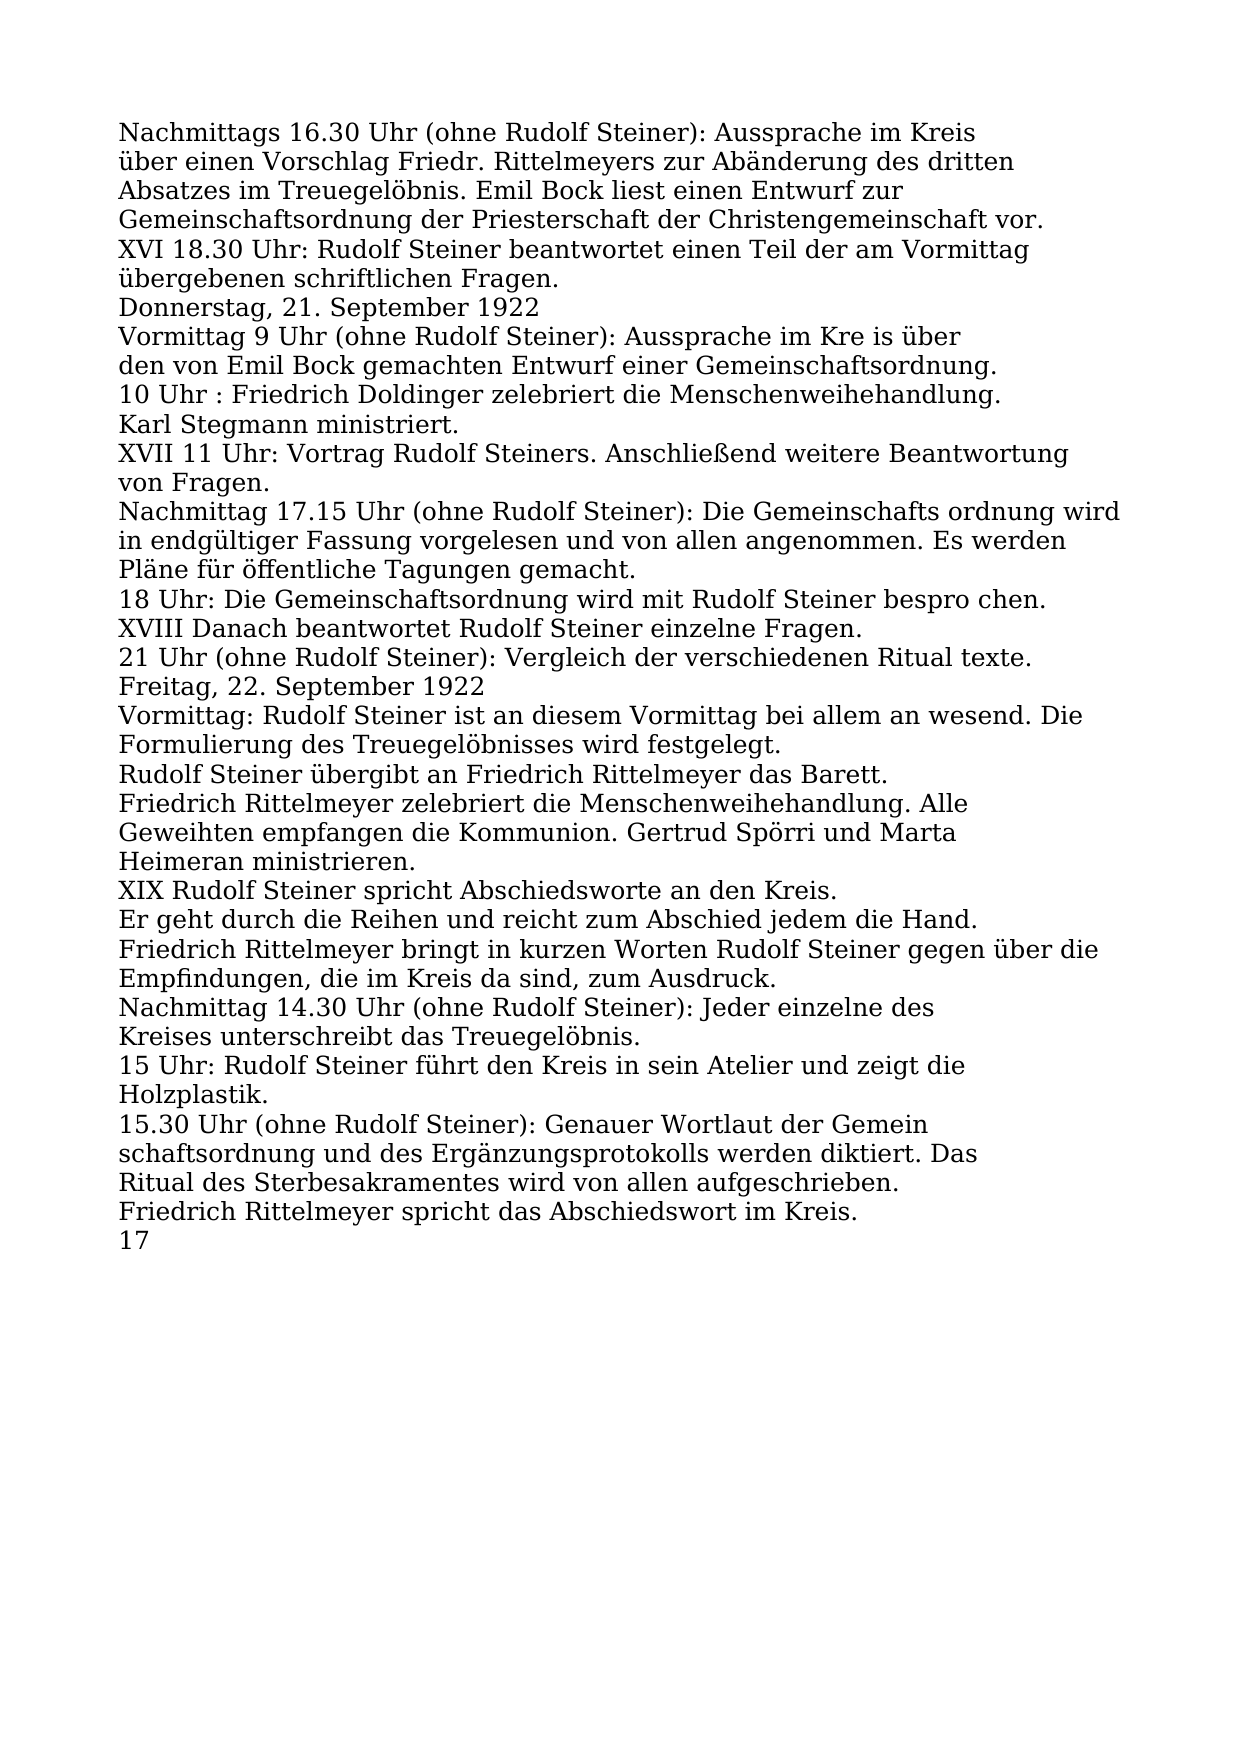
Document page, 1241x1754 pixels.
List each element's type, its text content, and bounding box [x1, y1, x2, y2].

text Friedrich Rittelmeyer spricht das Abschiedswort im Kreis. [118, 1197, 1122, 1226]
text Vormittag: Rudolf Steiner ist an diesem Vormittag bei allem an wesend. Die Formulierung des Treuegelöbnisses wird festgelegt. [118, 701, 1122, 760]
text XVII 11 Uhr: Vortrag Rudolf Steiners. Anschließend weitere Beantwortung [118, 439, 1122, 468]
text von Fragen. [118, 468, 1122, 497]
text XVIII Danach beantwortet Rudolf Steiner einzelne Fragen. [118, 614, 1122, 643]
text Vormittag 9 Uhr (ohne Rudolf Steiner): Aussprache im Kre is über [118, 322, 1122, 351]
text Heimeran ministrieren. [118, 847, 1122, 876]
text XIX Rudolf Steiner spricht Abschiedsworte an den Kreis. [118, 876, 1122, 906]
text Ritual des Sterbesakramentes wird von allen aufgeschrieben. [118, 1168, 1122, 1197]
text XVI 18.30 Uhr: Rudolf Steiner beantwortet einen Teil der am Vormittag [118, 235, 1122, 264]
text 18 Uhr: Die Gemeinschaftsordnung wird mit Rudolf Steiner bespro chen. [118, 585, 1122, 614]
text 10 Uhr : Friedrich Doldinger zelebriert die Menschenweihehandlung. [118, 381, 1122, 410]
text Nachmittag 17.15 Uhr (ohne Rudolf Steiner): Die Gemeinschafts ordnung wird in endgültiger Fassung vorgelesen und von allen angenommen. Es werden Pläne für öffentliche Tagungen gemacht. [118, 497, 1122, 585]
text Geweihten empfangen die Kommunion. Gertrud Spörri und Marta [118, 818, 1122, 847]
text 15.30 Uhr (ohne Rudolf Steiner): Genauer Wortlaut der Gemein schaftsordnung und des Ergänzungsprotokolls werden diktiert. Das [118, 1110, 1122, 1168]
text Nachmittag 14.30 Uhr (ohne Rudolf Steiner): Jeder einzelne des [118, 993, 1122, 1022]
text Holzplastik. [118, 1081, 1122, 1110]
text 17 [118, 1226, 1122, 1256]
text Kreises unterschreibt das Treuegelöbnis. [118, 1022, 1122, 1051]
text Friedrich Rittelmeyer bringt in kurzen Worten Rudolf Steiner gegen über die Empfindungen, die im Kreis da sind, zum Ausdruck. [118, 935, 1122, 993]
text Donnerstag, 21. September 1922 [118, 293, 1122, 322]
text 15 Uhr: Rudolf Steiner führt den Kreis in sein Atelier und zeigt die [118, 1051, 1122, 1081]
text Nachmittags 16.30 Uhr (ohne Rudolf Steiner): Aussprache im Kreis [118, 118, 1122, 147]
text Friedrich Rittelmeyer zelebriert die Menschenweihehandlung. Alle [118, 789, 1122, 818]
text über einen Vorschlag Friedr. Rittelmeyers zur Abänderung des dritten [118, 147, 1122, 176]
text Karl Stegmann ministriert. [118, 410, 1122, 439]
text Freitag, 22. September 1922 [118, 672, 1122, 701]
text den von Emil Bock gemachten Entwurf einer Gemeinschaftsordnung. [118, 351, 1122, 381]
text übergebenen schriftlichen Fragen. [118, 264, 1122, 293]
text Absatzes im Treuegelöbnis. Emil Bock liest einen Entwurf zur Gemeinschaftsordnung der Priesterschaft der Christengemeinschaft vor. [118, 176, 1122, 235]
text Er geht durch die Reihen und reicht zum Abschied jedem die Hand. [118, 906, 1122, 935]
text Rudolf Steiner übergibt an Friedrich Rittelmeyer das Barett. [118, 760, 1122, 789]
text 21 Uhr (ohne Rudolf Steiner): Vergleich der verschiedenen Ritual texte. [118, 643, 1122, 672]
